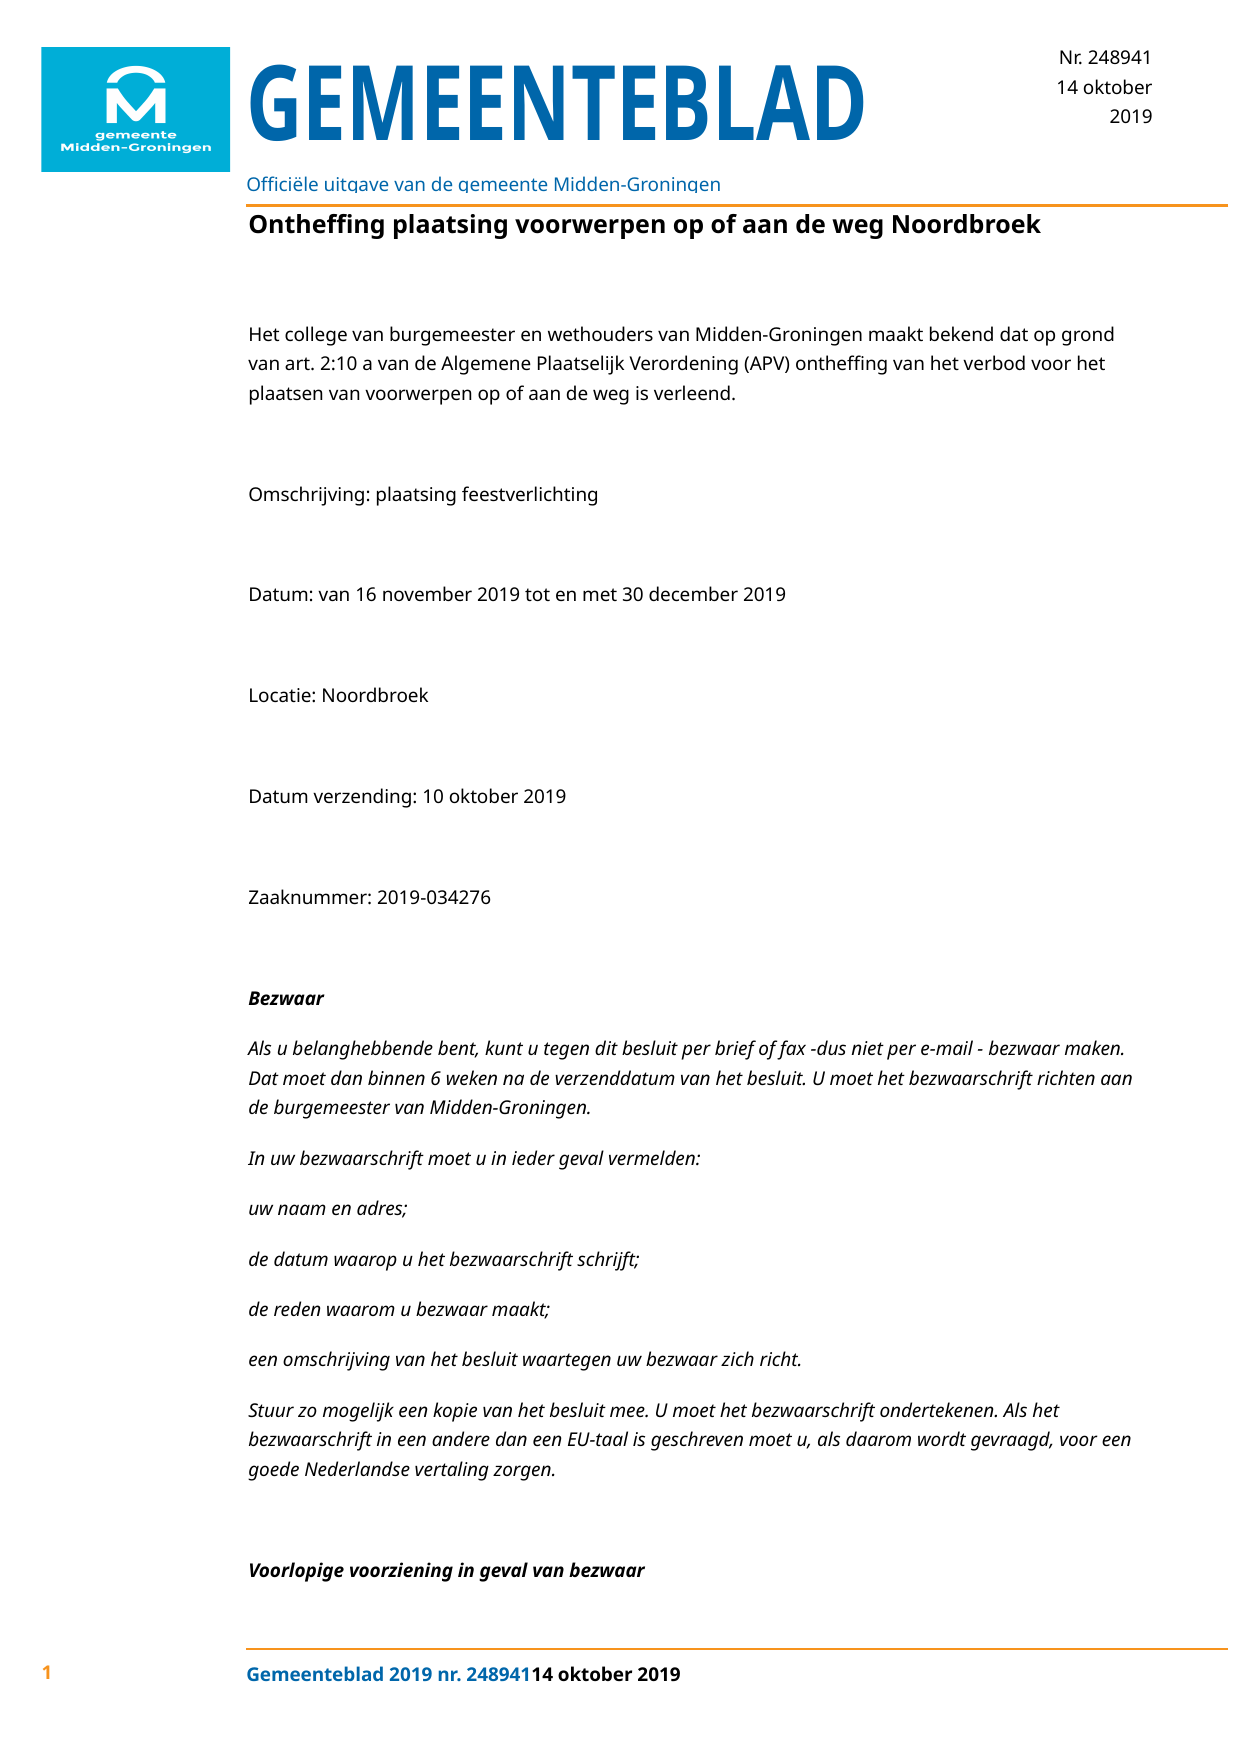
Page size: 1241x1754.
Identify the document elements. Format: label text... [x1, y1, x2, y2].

text de reden waarom u bezwaar maakt; [248, 1296, 1152, 1322]
text Het college van burgemeester en wethouders van Midden-Groningen maakt bekend dat op grond van art. 2:10 a van de Algemene Plaatselijk Verordening (APV) ontheffing van het verbod voor het plaatsen van voorwerpen op of aan de weg is verleend. [248, 321, 1152, 406]
picture [107, 89, 165, 122]
text uw naam en adres; [248, 1195, 1152, 1221]
text Bezwaar [248, 985, 1152, 1011]
text Locatie: Noordbroek [248, 682, 1152, 708]
text de datum waarop u het bezwaarschrift schrijft; [248, 1246, 1152, 1271]
text Datum: van 16 november 2019 tot en met 30 december 2019 [248, 582, 1152, 607]
text een omschrijving van het besluit waartegen uw bezwaar zich richt. [248, 1347, 1152, 1372]
picture [184, 146, 190, 153]
picture [108, 66, 164, 82]
text Voorlopige voorziening in geval van bezwaar [248, 1557, 1152, 1583]
text Omschrijving: plaatsing feestverlichting [248, 481, 1152, 506]
text Zaaknummer: 2019-034276 [248, 884, 1152, 910]
text Ontheffing plaatsing voorwerpen op of aan de weg Noordbroek [248, 207, 1152, 241]
text Stuur zo mogelijk een kopie van het besluit mee. U moet het bezwaarschrift ondertekenen. Als het bezwaarschrift in een andere dan een EU-taal is geschreven moet u, als daarom wordt gevraagd, voor een goede Nederlandse vertaling zorgen. [248, 1397, 1152, 1482]
text Als u belanghebbende bent, kunt u tegen dit besluit per brief of fax -dus niet per e-mail - bezwaar maken. Dat moet dan binnen 6 weken na de verzenddatum van het besluit. U moet het bezwaarschrift richten aan de burgemeester van Midden-Groningen. [248, 1035, 1152, 1120]
text In uw bezwaarschrift moet u in ieder geval vermelden: [248, 1145, 1152, 1171]
text Datum verzending: 10 oktober 2019 [248, 783, 1152, 809]
